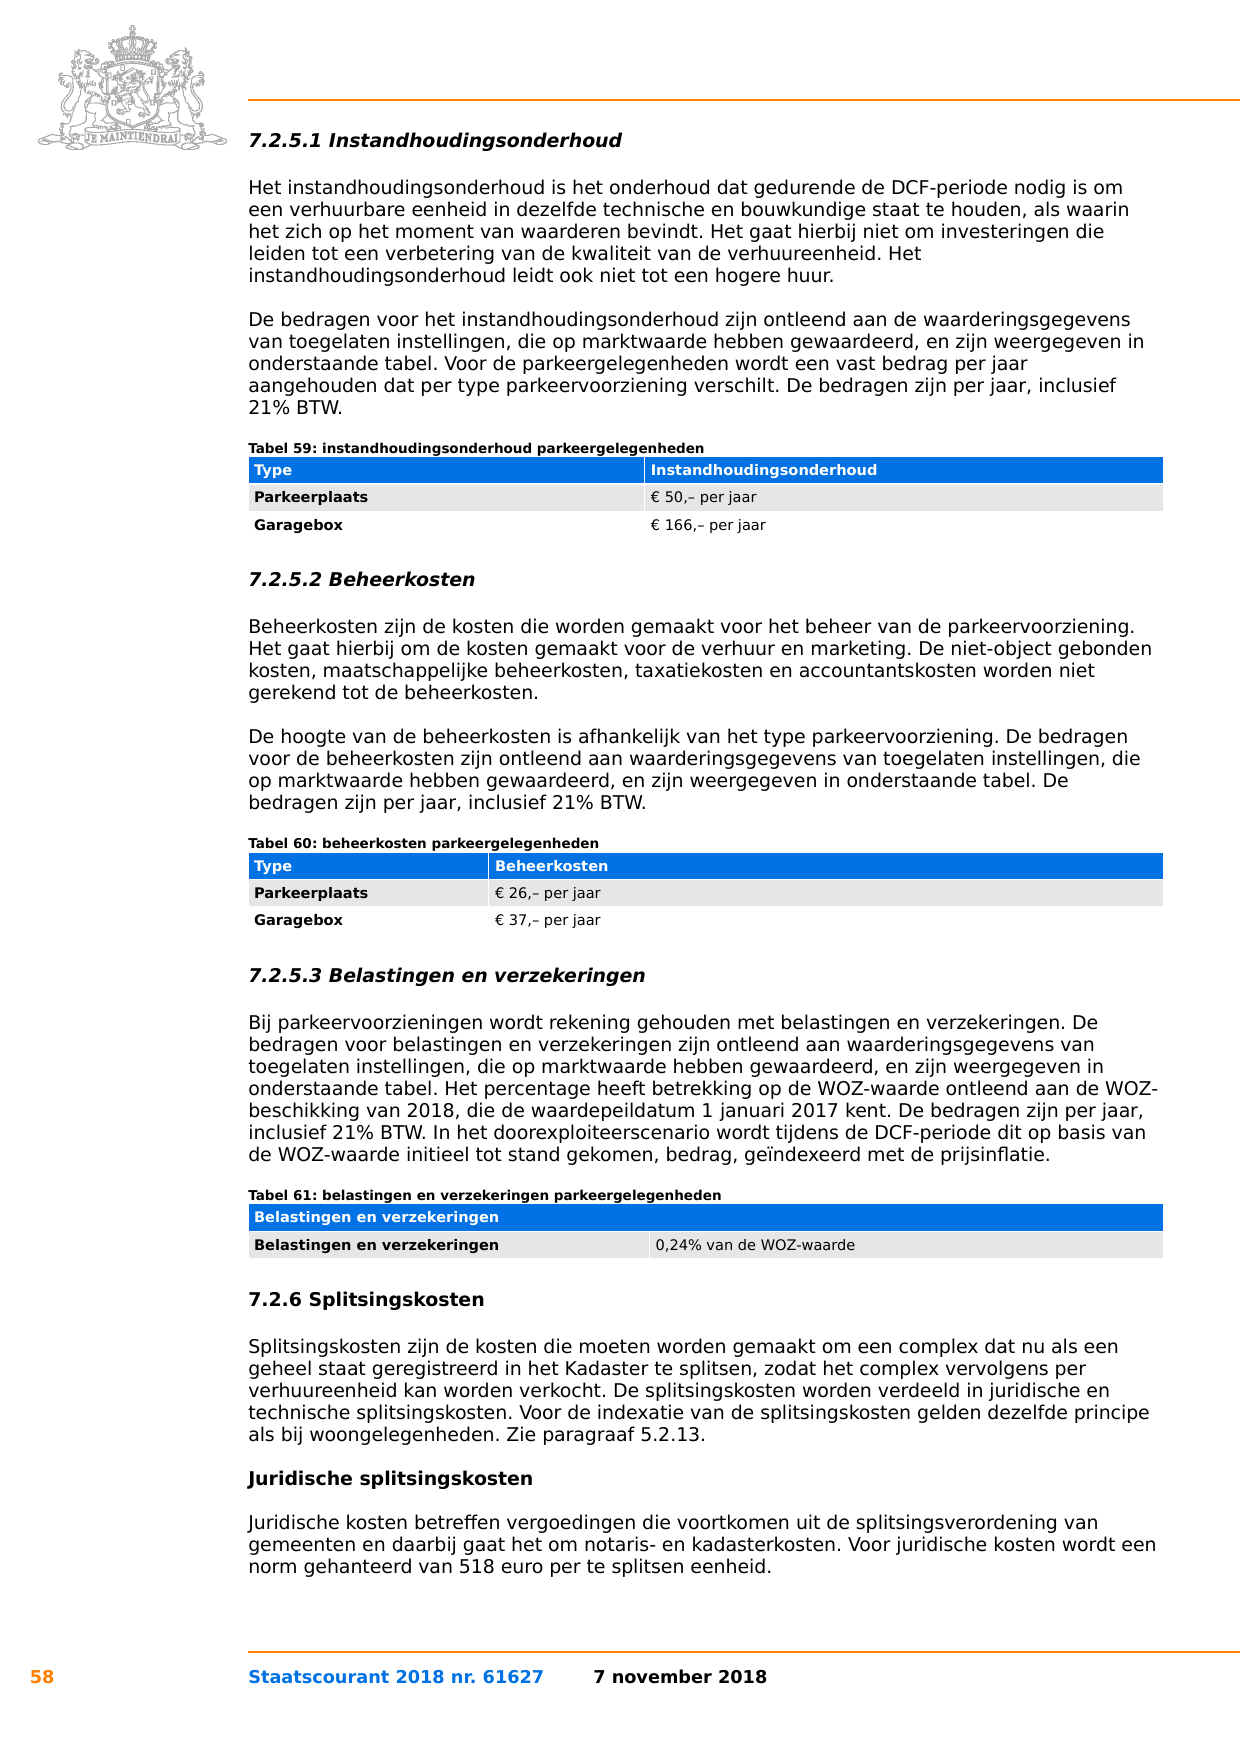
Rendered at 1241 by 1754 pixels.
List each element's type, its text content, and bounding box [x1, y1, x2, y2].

table_cell Garagebox [249, 908, 488, 934]
table_cell Parkeerplaats [249, 880, 488, 906]
table_header Tabel 60: beheerkosten parkeergelegenheden [248, 836, 1163, 852]
table_cell Beheerkosten [489, 853, 1163, 879]
table_cell 0,24% van de WOZ-waarde [650, 1232, 1163, 1258]
picture [38, 25, 227, 150]
table_cell Instandhoudingsonderhoud [645, 457, 1163, 483]
table_cell Garagebox [249, 512, 644, 538]
table_cell € 37,– per jaar [489, 908, 1163, 934]
table_header Tabel 61: belastingen en verzekeringen parkeergelegenheden [248, 1188, 1163, 1203]
subtitle 7.2.6 Splitsingskosten [248, 1289, 1163, 1311]
table_cell Type [249, 853, 488, 879]
text Bij parkeervoorzieningen wordt rekening gehouden met belastingen en verzekeringen. De bedragen voor belastingen en verzekeringen zijn ontleend aan waarderingsgegevens van toegelaten instellingen, die op marktwaarde hebben gewaardeerd, en zijn weergegeven in onderstaande tabel. Het percentage heeft betrekking op de WOZ-waarde ontleend aan de WOZ-beschikking van 2018, die de waardepeildatum 1 januari 2017 kent. De bedragen zijn per jaar, inclusief 21% BTW. In het doorexploiteerscenario wordt tijdens de DCF-periode dit op basis van de WOZ-waarde initieel tot stand gekomen, bedrag, geïndexeerd met de prijsinflatie. [248, 1012, 1163, 1166]
table_cell € 26,– per jaar [489, 880, 1163, 906]
text De hoogte van de beheerkosten is afhankelijk van het type parkeervoorziening. De bedragen voor de beheerkosten zijn ontleend aan waarderingsgegevens van toegelaten instellingen, die op marktwaarde hebben gewaardeerd, en zijn weergegeven in onderstaande tabel. De bedragen zijn per jaar, inclusief 21% BTW. [248, 726, 1163, 814]
table_cell € 50,– per jaar [645, 485, 1163, 511]
text De bedragen voor het instandhoudingsonderhoud zijn ontleend aan de waarderingsgegevens van toegelaten instellingen, die op marktwaarde hebben gewaardeerd, en zijn weergegeven in onderstaande tabel. Voor de parkeergelegenheden wordt een vast bedrag per jaar aangehouden dat per type parkeervoorziening verschilt. De bedragen zijn per jaar, inclusief 21% BTW. [248, 309, 1163, 418]
table_cell Parkeerplaats [249, 485, 644, 511]
table_cell Belastingen en verzekeringen [249, 1232, 649, 1258]
subtitle Juridische splitsingskosten [248, 1468, 1163, 1490]
text Beheerkosten zijn de kosten die worden gemaakt voor het beheer van de parkeervoorziening. Het gaat hierbij om de kosten gemaakt voor de verhuur en marketing. De niet-object gebonden kosten, maatschappelijke beheerkosten, taxatiekosten en accountantskosten worden niet gerekend tot de beheerkosten. [248, 616, 1163, 704]
table_cell € 166,– per jaar [645, 512, 1163, 538]
table_header Tabel 59: instandhoudingsonderhoud parkeergelegenheden [248, 440, 1163, 456]
table_cell Type [249, 457, 644, 483]
subtitle 7.2.5.1 Instandhoudingsonderhoud [248, 130, 1163, 152]
subtitle 7.2.5.3 Belastingen en verzekeringen [248, 965, 1163, 987]
table_cell Belastingen en verzekeringen [249, 1204, 1163, 1231]
subtitle 7.2.5.2 Beheerkosten [248, 569, 1163, 591]
text Splitsingskosten zijn de kosten die moeten worden gemaakt om een complex dat nu als een geheel staat geregistreerd in het Kadaster te splitsen, zodat het complex vervolgens per verhuureenheid kan worden verkocht. De splitsingskosten worden verdeeld in juridische en technische splitsingskosten. Voor de indexatie van de splitsingskosten gelden dezelfde principe als bij woongelegenheden. Zie paragraaf 5.2.13. [248, 1336, 1163, 1446]
text Juridische kosten betreffen vergoedingen die voortkomen uit de splitsingsverordening van gemeenten en daarbij gaat het om notaris- en kadasterkosten. Voor juridische kosten wordt een norm gehanteerd van 518 euro per te splitsen eenheid. [248, 1512, 1163, 1578]
text Het instandhoudingsonderhoud is het onderhoud dat gedurende de DCF-periode nodig is om een verhuurbare eenheid in dezelfde technische en bouwkundige staat te houden, als waarin het zich op het moment van waarderen bevindt. Het gaat hierbij niet om investeringen die leiden tot een verbetering van de kwaliteit van de verhuureenheid. Het instandhoudingsonderhoud leidt ook niet tot een hogere huur. [248, 177, 1163, 287]
